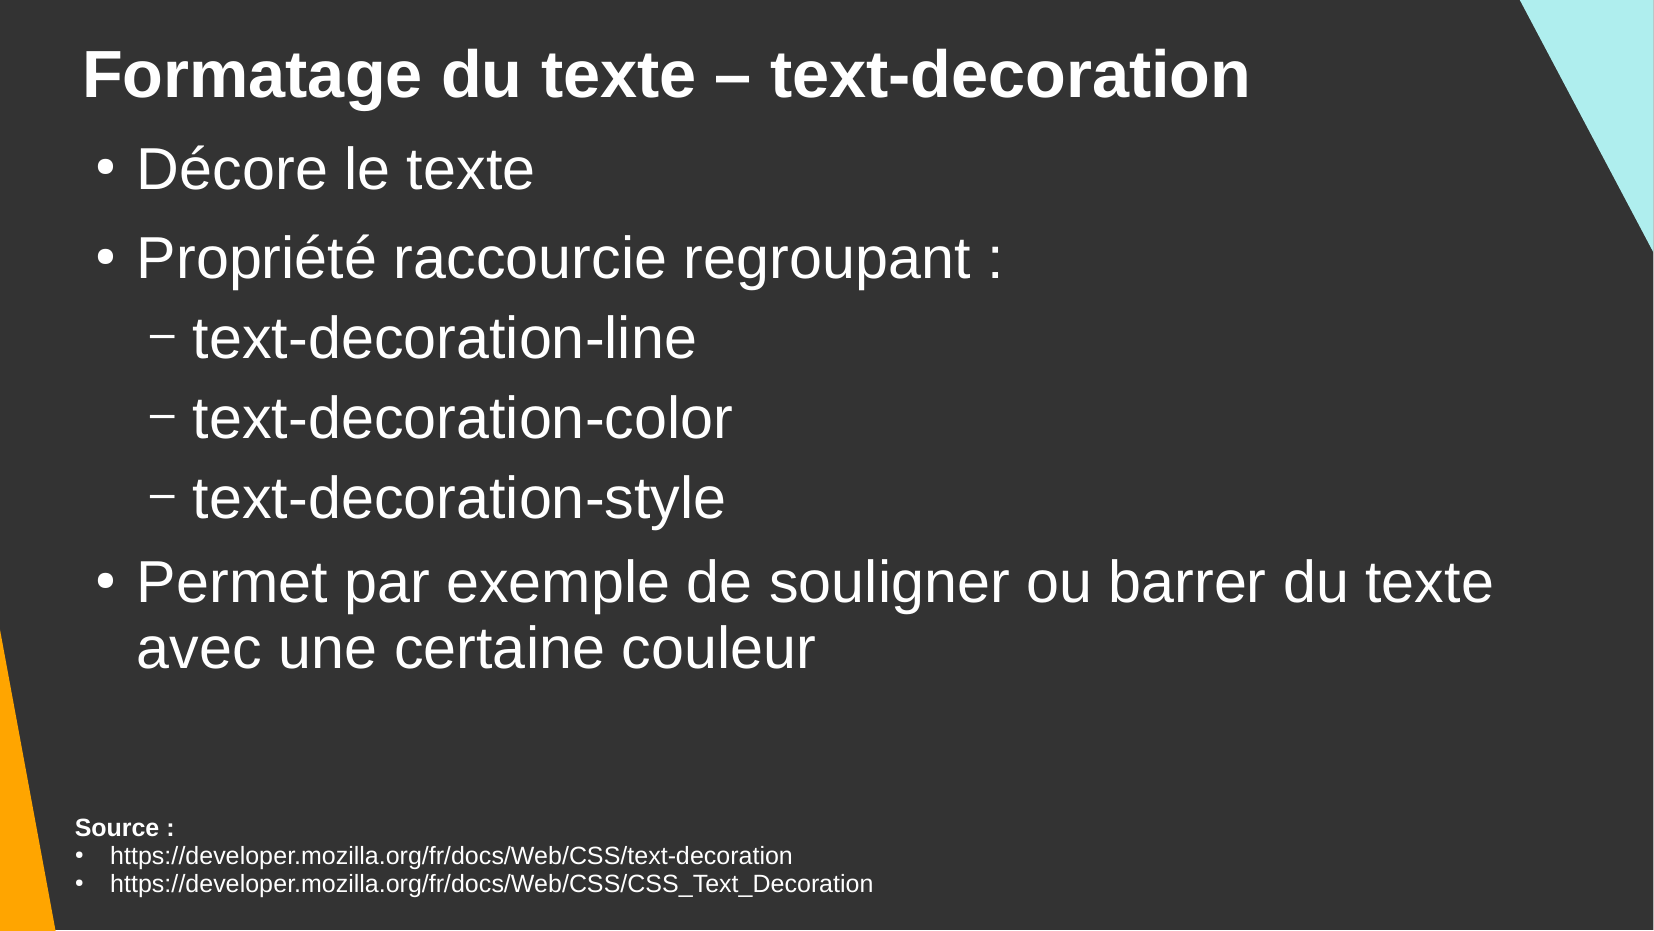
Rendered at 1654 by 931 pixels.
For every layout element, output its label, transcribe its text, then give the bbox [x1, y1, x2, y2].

list Décore le texte Propriété raccourcie regroupant : text-decoration-line text-decoration-color text-decoration-style Permet par exemple de souligner ou barrer du texte avec une certaine couleur [80, 135, 1605, 683]
text_box [1519, 0, 1654, 254]
title Formatage du texte – text-decoration [82, 37, 1571, 114]
text_box Source : https://developer.mozilla.org/fr/docs/Web/CSS/text-decoration https://developer.mozilla.org/fr/docs/Web/CSS/CSS_Text_Decoration [60, 806, 1546, 905]
text_box [0, 629, 56, 931]
